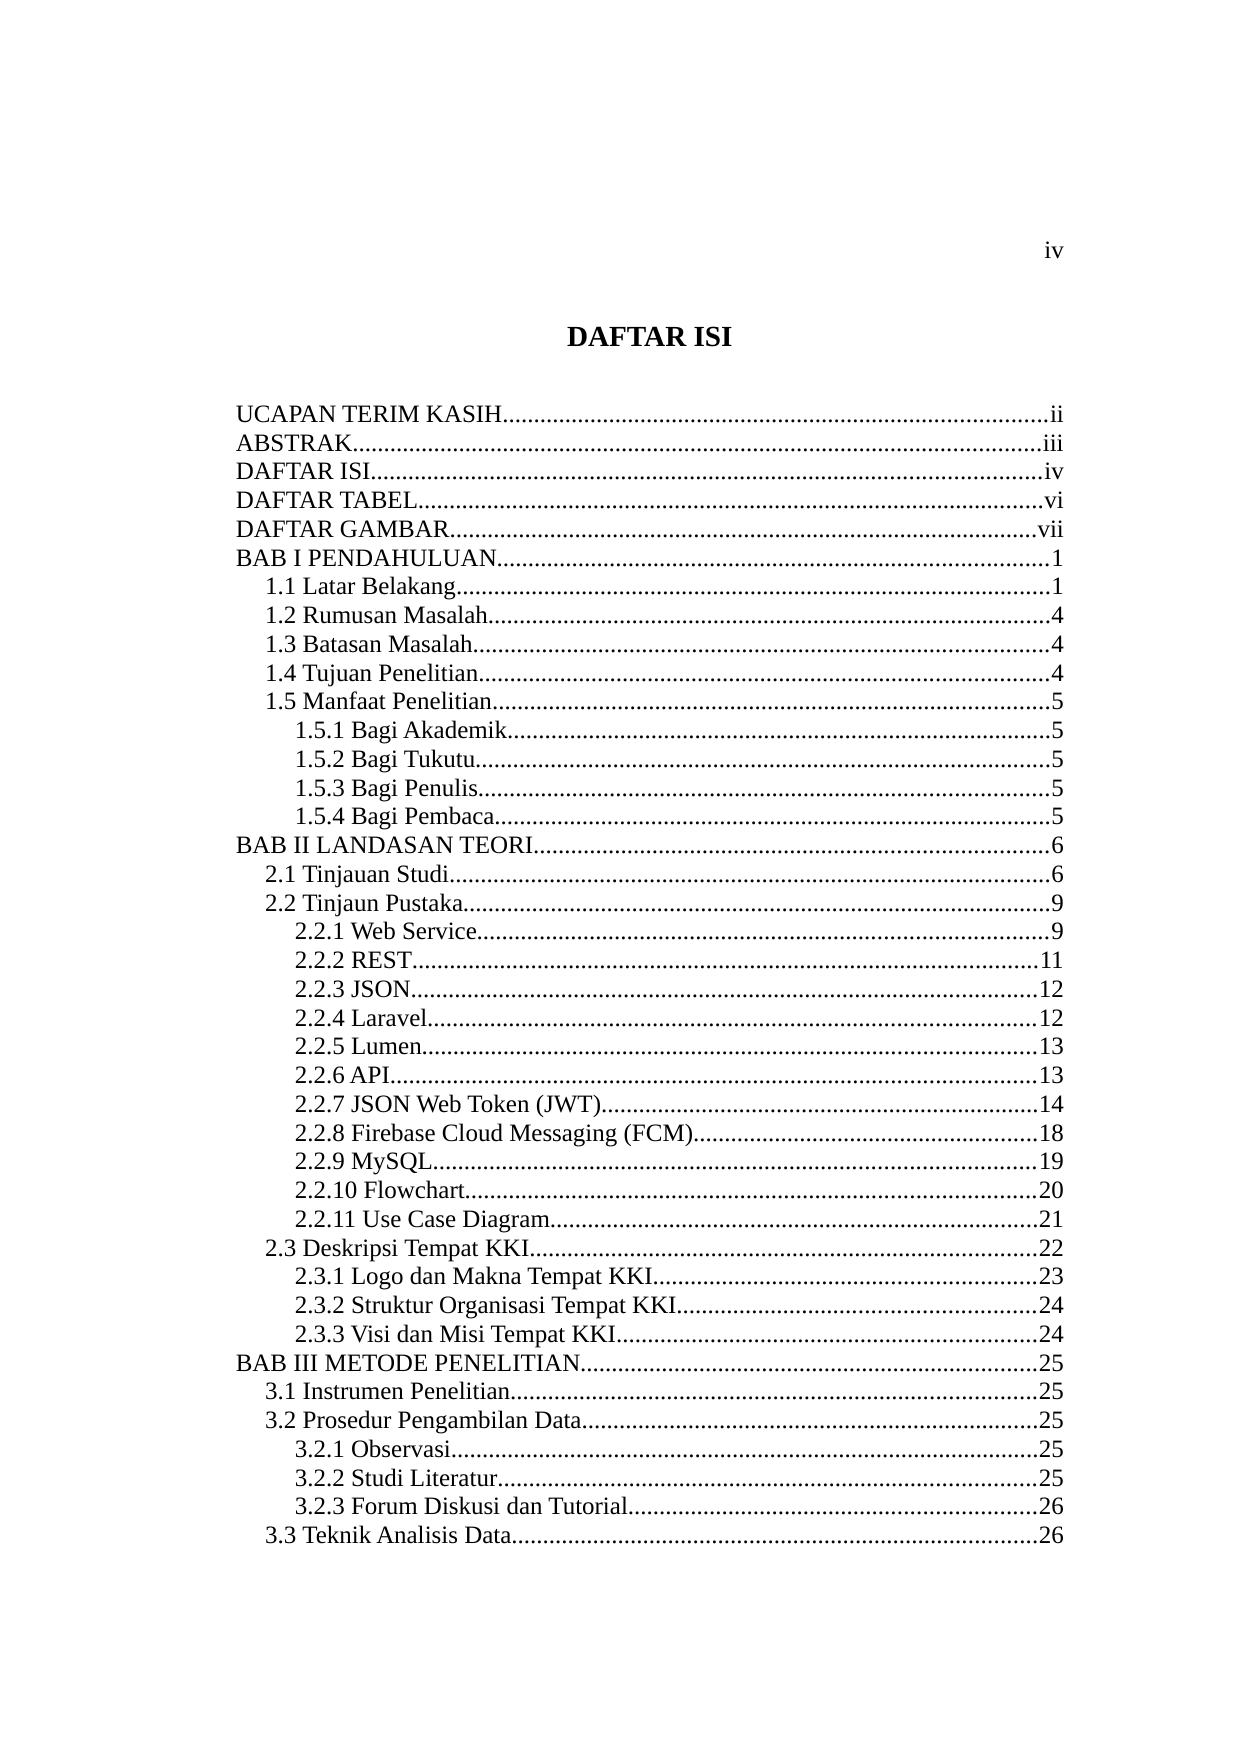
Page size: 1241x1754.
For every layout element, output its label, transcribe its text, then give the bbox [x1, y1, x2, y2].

text 1.5.2 Bagi Tukutu 5 [294, 744, 1063, 773]
text 2.2.10 Flowchart 20 [294, 1175, 1063, 1204]
text 1.5 Manfaat Penelitian 5 [265, 686, 1063, 715]
text 3.2.1 Observasi 25 [294, 1434, 1063, 1463]
text 2.2.8 Firebase Cloud Messaging (FCM) 18 [294, 1118, 1063, 1146]
text 2.2.9 MySQL 19 [294, 1146, 1063, 1175]
text 2.3.1 Logo dan Makna Tempat KKI 23 [294, 1261, 1063, 1290]
text 2.2.1 Web Service 9 [294, 916, 1063, 945]
text 3.2.2 Studi Literatur 25 [294, 1463, 1063, 1491]
text 2.2.3 JSON 12 [294, 974, 1063, 1003]
text 3.2.3 Forum Diskusi dan Tutorial 26 [294, 1491, 1063, 1520]
text 3.2 Prosedur Pengambilan Data 25 [265, 1405, 1063, 1434]
text 2.3.3 Visi dan Misi Tempat KKI 24 [294, 1319, 1063, 1348]
text 3.3 Teknik Analisis Data 26 [265, 1520, 1063, 1549]
text 1.4 Tujuan Penelitian 4 [265, 658, 1063, 686]
text 2.2.4 Laravel 12 [294, 1003, 1063, 1031]
text 2.3 Deskripsi Tempat KKI 22 [265, 1233, 1063, 1261]
text BAB I PENDAHULUAN 1 [236, 543, 1063, 571]
text 1.1 Latar Belakang 1 [265, 571, 1063, 600]
text 3.1 Instrumen Penelitian 25 [265, 1376, 1063, 1405]
text 1.5.4 Bagi Pembaca 5 [294, 801, 1063, 830]
text 2.3.2 Struktur Organisasi Tempat KKI 24 [294, 1290, 1063, 1319]
text BAB III METODE PENELITIAN 25 [236, 1348, 1063, 1376]
text 2.2 Tinjaun Pustaka 9 [265, 888, 1063, 916]
text DAFTAR ISI iv [236, 456, 1063, 485]
text 2.2.11 Use Case Diagram 21 [294, 1204, 1063, 1233]
text DAFTAR GAMBAR vii [236, 514, 1063, 543]
text 1.2 Rumusan Masalah 4 [265, 600, 1063, 629]
text DAFTAR TABEL vi [236, 485, 1063, 514]
text 1.5.3 Bagi Penulis 5 [294, 773, 1063, 801]
text 2.1 Tinjauan Studi 6 [265, 859, 1063, 888]
text 2.2.2 REST 11 [294, 945, 1063, 974]
text UCAPAN TERIM KASIH ii [236, 399, 1063, 428]
text 2.2.5 Lumen 13 [294, 1031, 1063, 1060]
text ABSTRAK iii [236, 428, 1063, 456]
text 2.2.6 API 13 [294, 1060, 1063, 1089]
text BAB II LANDASAN TEORI 6 [236, 830, 1063, 859]
text 1.5.1 Bagi Akademik 5 [294, 715, 1063, 744]
text 2.2.7 JSON Web Token (JWT) 14 [294, 1089, 1063, 1118]
text 1.3 Batasan Masalah 4 [265, 629, 1063, 658]
subtitle DAFTAR ISI [236, 319, 1063, 386]
